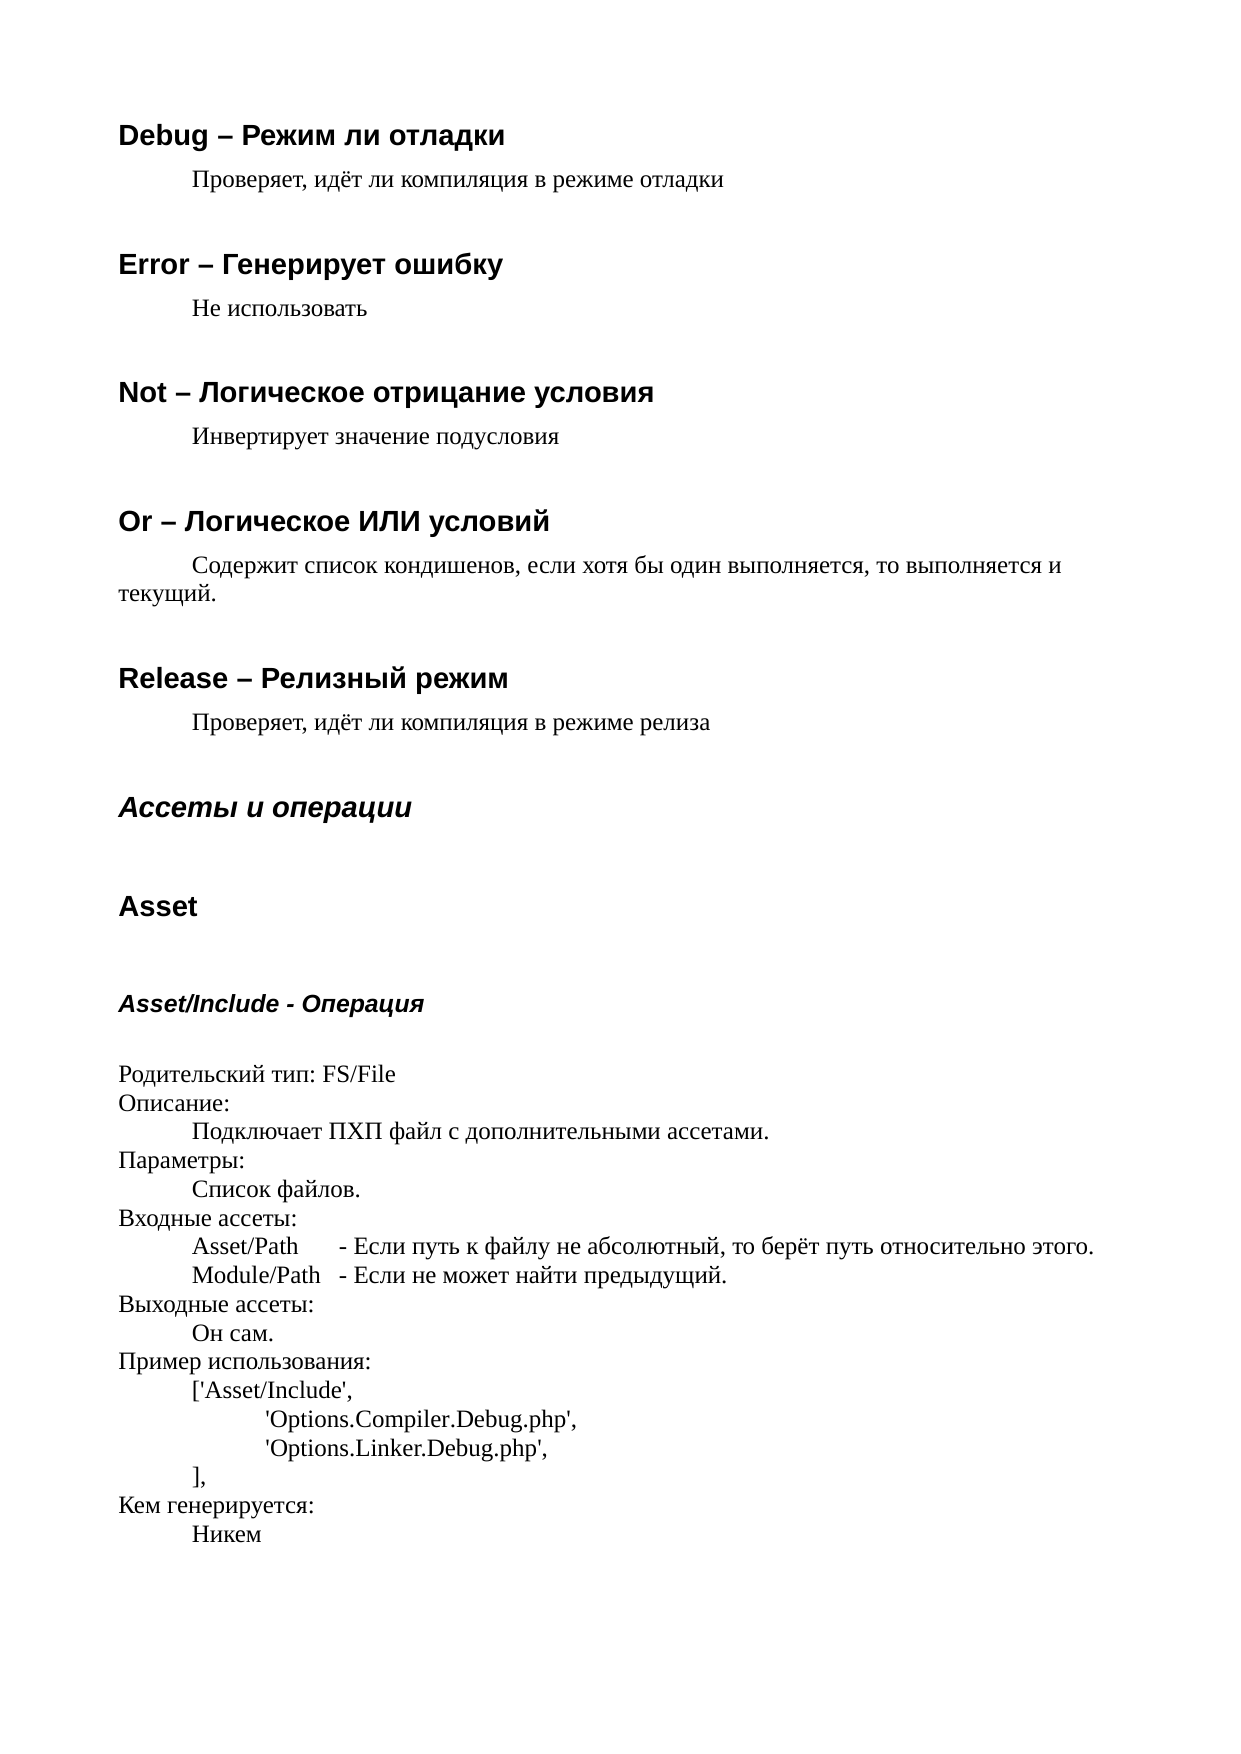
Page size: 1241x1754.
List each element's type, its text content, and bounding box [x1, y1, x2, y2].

text Подключает ПХП файл с дополнительными ассетами. [118, 1116, 1122, 1145]
text Пример использования: [118, 1346, 1122, 1375]
text Не использовать [118, 293, 1122, 321]
text Инвертирует значение подусловия [118, 421, 1122, 450]
text ['Asset/Include', [118, 1375, 1122, 1404]
subtitle Error – Генерирует ошибку [118, 247, 1122, 280]
subtitle Asset [118, 889, 1122, 923]
text Module/Path - Если не может найти предыдущий. [118, 1260, 1122, 1289]
text Выходные ассеты: [118, 1289, 1122, 1318]
text Описание: [118, 1088, 1122, 1116]
text Он сам. [118, 1318, 1122, 1346]
subtitle Ассеты и операции [118, 789, 1122, 823]
subtitle Release – Релизный режим [118, 661, 1122, 694]
text 'Options.Compiler.Debug.php', [118, 1404, 1122, 1433]
text Asset/Path - Если путь к файлу не абсолютный, то берёт путь относительно этого. [118, 1231, 1122, 1260]
text Проверяет, идёт ли компиляция в режиме отладки [118, 164, 1122, 193]
subtitle Debug – Режим ли отладки [118, 118, 1122, 152]
text Список файлов. [118, 1174, 1122, 1203]
subtitle Not – Логическое отрицание условия [118, 375, 1122, 409]
text 'Options.Linker.Debug.php', [118, 1433, 1122, 1461]
text Родительский тип: FS/File [118, 1059, 1122, 1088]
text Содержит список кондишенов, если хотя бы один выполняется, то выполняется и текущий. [118, 550, 1122, 607]
text Входные ассеты: [118, 1203, 1122, 1231]
text Параметры: [118, 1145, 1122, 1174]
text Никем [118, 1519, 1122, 1548]
text Кем генерируется: [118, 1490, 1122, 1519]
text Проверяет, идёт ли компиляция в режиме релиза [118, 707, 1122, 736]
subtitle Asset/Include - Операция [118, 989, 1122, 1018]
subtitle Or – Логическое ИЛИ условий [118, 504, 1122, 537]
text ], [118, 1461, 1122, 1490]
